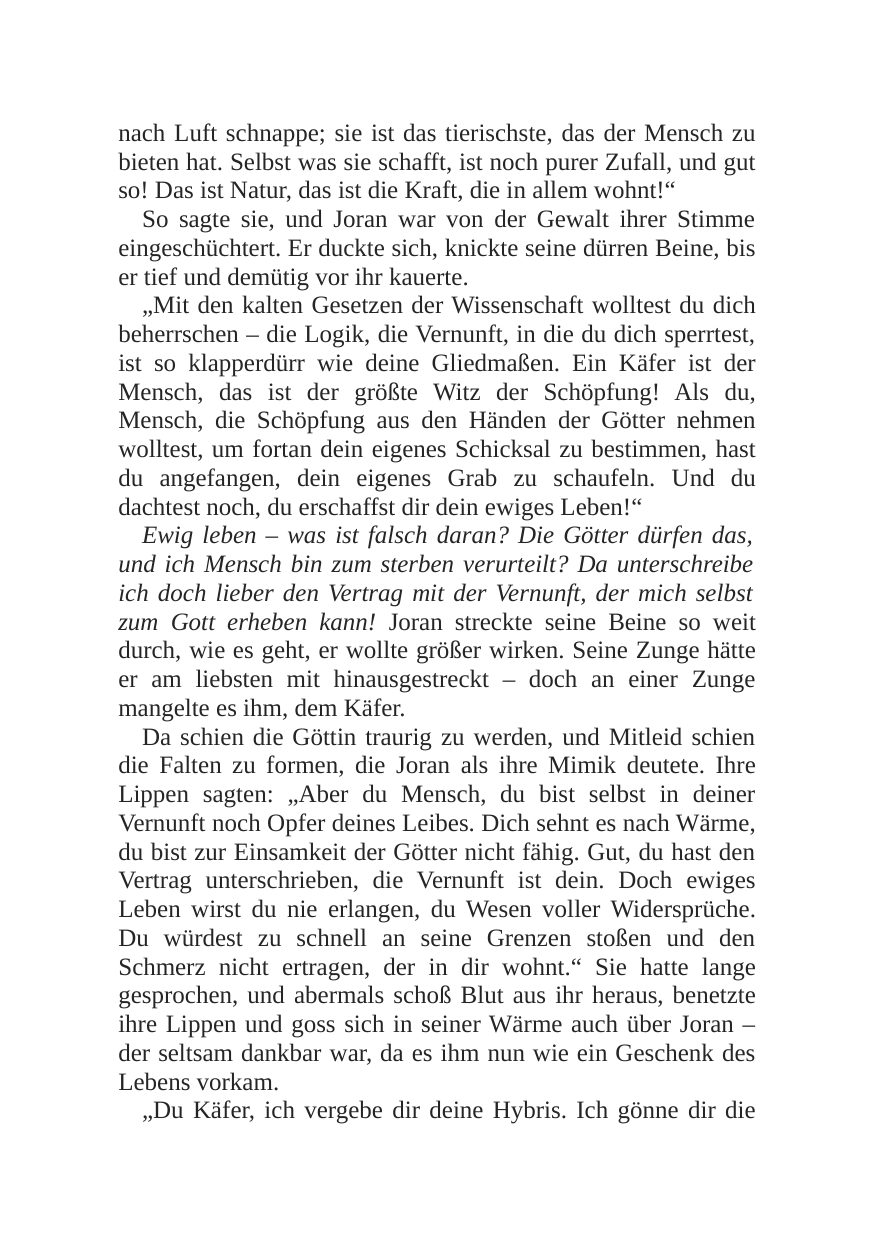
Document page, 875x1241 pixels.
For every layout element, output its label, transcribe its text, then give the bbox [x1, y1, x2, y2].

text Ewig leben – was ist falsch daran? Die Götter dürfen das, und ich Mensch bin zum sterben verurteilt? Da unterschreibe ich doch lieber den Vertrag mit der Vernunft, der mich selbst zum Gott erheben kann! Joran streckte seine Beine so weit durch, wie es geht, er wollte größer wirken. Seine Zunge hätte er am liebsten mit hinausgestreckt – doch an einer Zunge mangelte es ihm, dem Käfer. [118, 521, 756, 722]
text „Du Käfer, ich vergebe dir deine Hybris. Ich gönne dir die [118, 1096, 756, 1124]
text Da schien die Göttin traurig zu werden, und Mitleid schien die Falten zu formen, die Joran als ihre Mimik deutete. Ihre Lippen sagten: „Aber du Mensch, du bist selbst in deiner Vernunft noch Opfer deines Leibes. Dich sehnt es nach Wärme, du bist zur Einsamkeit der Götter nicht fähig. Gut, du hast den Vertrag unterschrieben, die Vernunft ist dein. Doch ewiges Leben wirst du nie erlangen, du Wesen voller Widersprüche. Du würdest zu schnell an seine Grenzen stoßen und den Schmerz nicht ertragen, der in dir wohnt.“ Sie hatte lange gesprochen, und abermals schoß Blut aus ihr heraus, benetzte ihre Lippen und goss sich in seiner Wärme auch über Joran – der seltsam dankbar war, da es ihm nun wie ein Geschenk des Lebens vorkam. [118, 722, 756, 1096]
text So sagte sie, und Joran war von der Gewalt ihrer Stimme eingeschüchtert. Er duckte sich, knickte seine dürren Beine, bis er tief und demütig vor ihr kauerte. [118, 204, 756, 291]
text „Mit den kalten Gesetzen der Wissenschaft wolltest du dich beherrschen – die Logik, die Vernunft, in die du dich sperrtest, ist so klapperdürr wie deine Gliedmaßen. Ein Käfer ist der Mensch, das ist der größte Witz der Schöpfung! Als du, Mensch, die Schöpfung aus den Händen der Götter nehmen wolltest, um fortan dein eigenes Schicksal zu bestimmen, hast du angefangen, dein eigenes Grab zu schaufeln. Und du dachtest noch, du erschaffst dir dein ewiges Leben!“ [118, 291, 756, 521]
text nach Luft schnappe; sie ist das tierischste, das der Mensch zu bieten hat. Selbst was sie schafft, ist noch purer Zufall, und gut so! Das ist Natur, das ist die Kraft, die in allem wohnt!“ [118, 118, 756, 204]
